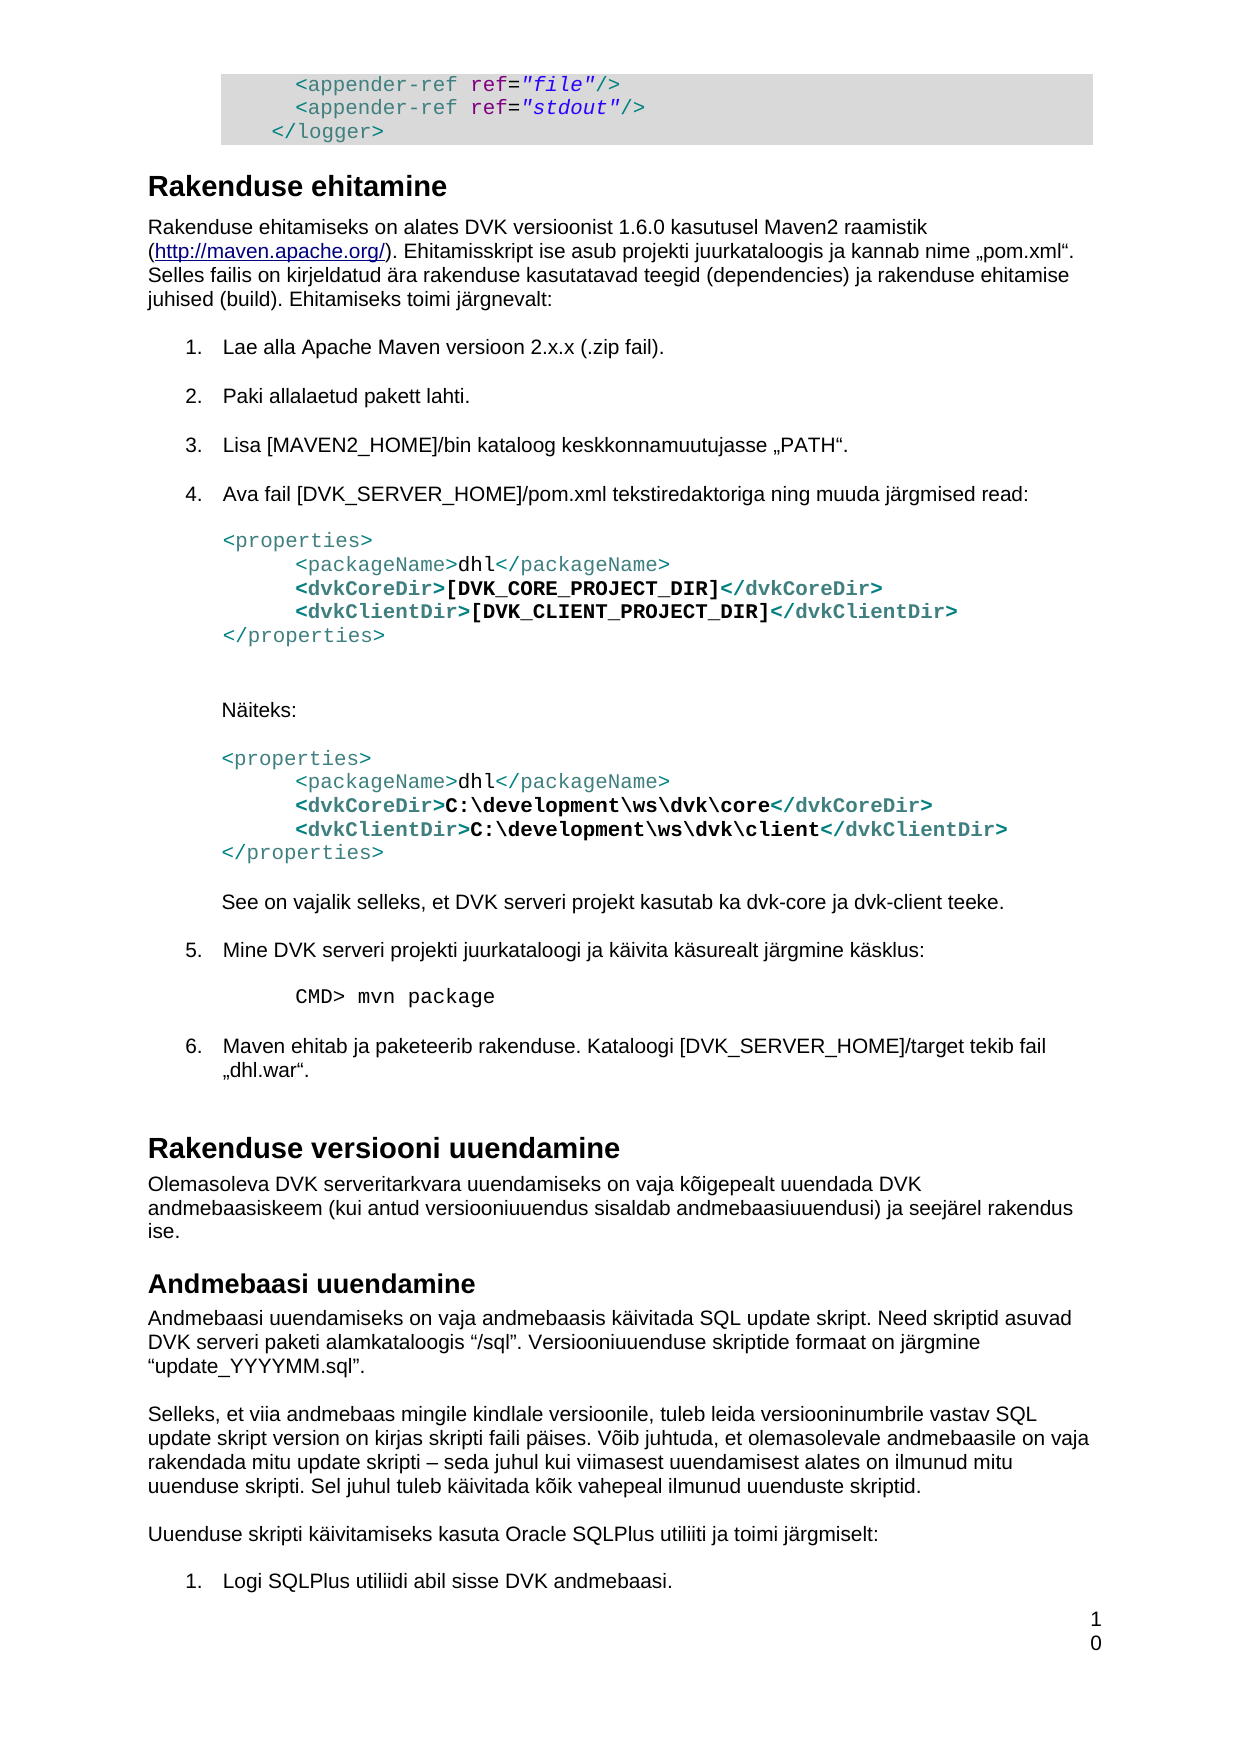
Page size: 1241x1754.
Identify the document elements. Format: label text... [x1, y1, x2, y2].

subtitle Rakenduse ehitamine [148, 169, 1093, 202]
list Logi SQLPlus utiliidi abil sisse DVK andmebaasi. [185, 1569, 1093, 1593]
text </properties> [223, 625, 1093, 648]
subtitle Rakenduse versiooni uuendamine [148, 1132, 1093, 1165]
text <appender-ref ref="stdout"/> [221, 97, 1093, 121]
text <dvkClientDir>[DVK_CLIENT_PROJECT_DIR]</dvkClientDir> [223, 601, 1093, 625]
text <packageName>dhl</packageName> [223, 554, 1093, 578]
subtitle Andmebaasi uuendamine [148, 1268, 1093, 1299]
text See on vajalik selleks, et DVK serveri projekt kasutab ka dvk-core ja dvk-client teeke. [148, 889, 1093, 913]
list Maven ehitab ja paketeerib rakenduse. Kataloogi [DVK_SERVER_HOME]/target tekib fail „dhl.war“. [185, 1034, 1093, 1082]
list Lisa [MAVEN2_HOME]/bin kataloog keskkonnamuutujasse „PATH“. [185, 432, 1093, 456]
text </properties> [148, 842, 1093, 866]
text <dvkCoreDir>[DVK_CORE_PROJECT_DIR]</dvkCoreDir> [223, 578, 1093, 601]
text <dvkClientDir>C:\development\ws\dvk\client</dvkClientDir> [148, 818, 1093, 842]
text Uuenduse skripti käivitamiseks kasuta Oracle SQLPlus utiliiti ja toimi järgmiselt: [148, 1521, 1093, 1545]
text Näiteks: [148, 697, 1093, 721]
text <properties> [223, 530, 1093, 554]
text CMD> mvn package [223, 986, 1093, 1010]
text <packageName>dhl</packageName> [148, 771, 1093, 795]
list Mine DVK serveri projekti juurkataloogi ja käivita käsurealt järgmine käsklus: [185, 937, 1093, 961]
list Lae alla Apache Maven versioon 2.x.x (.zip fail). [185, 334, 1093, 358]
text Olemasoleva DVK serveritarkvara uuendamiseks on vaja kõigepealt uuendada DVK andmebaasiskeem (kui antud versiooniuuendus sisaldab andmebaasiuuendusi) ja seejärel rakendus ise. [148, 1171, 1093, 1243]
list Ava fail [DVK_SERVER_HOME]/pom.xml tekstiredaktoriga ning muuda järgmised read: [185, 481, 1093, 505]
text Selleks, et viia andmebaas mingile kindlale versioonile, tuleb leida versiooninumbrile vastav SQL update skript version on kirjas skripti faili päises. Võib juhtuda, et olemasolevale andmebaasile on vaja rakendada mitu update skripti – seda juhul kui viimasest uuendamisest alates on ilmunud mitu uuenduse skripti. Sel juhul tuleb käivitada kõik vahepeal ilmunud uuenduste skriptid. [148, 1402, 1093, 1497]
text <dvkCoreDir>C:\development\ws\dvk\core</dvkCoreDir> [148, 795, 1093, 818]
text <appender-ref ref="file"/> [221, 74, 1093, 97]
text Andmebaasi uuendamiseks on vaja andmebaasis käivitada SQL update skript. Need skriptid asuvad DVK serveri paketi alamkataloogis “/sql”. Versiooniuuenduse skriptide formaat on järgmine “update_YYYYMM.sql”. [148, 1306, 1093, 1378]
text Rakenduse ehitamiseks on alates DVK versioonist 1.6.0 kasutusel Maven2 raamistik (http://maven.apache.org/). Ehitamisskript ise asub projekti juurkataloogis ja kannab nime „pom.xml“. Selles failis on kirjeldatud ära rakenduse kasutatavad teegid (dependencies) ja rakenduse ehitamise juhised (build). Ehitamiseks toimi järgnevalt: [148, 215, 1093, 311]
list Paki allalaetud pakett lahti. [185, 383, 1093, 407]
text <properties> [148, 745, 1093, 771]
text </logger> [221, 121, 1093, 145]
